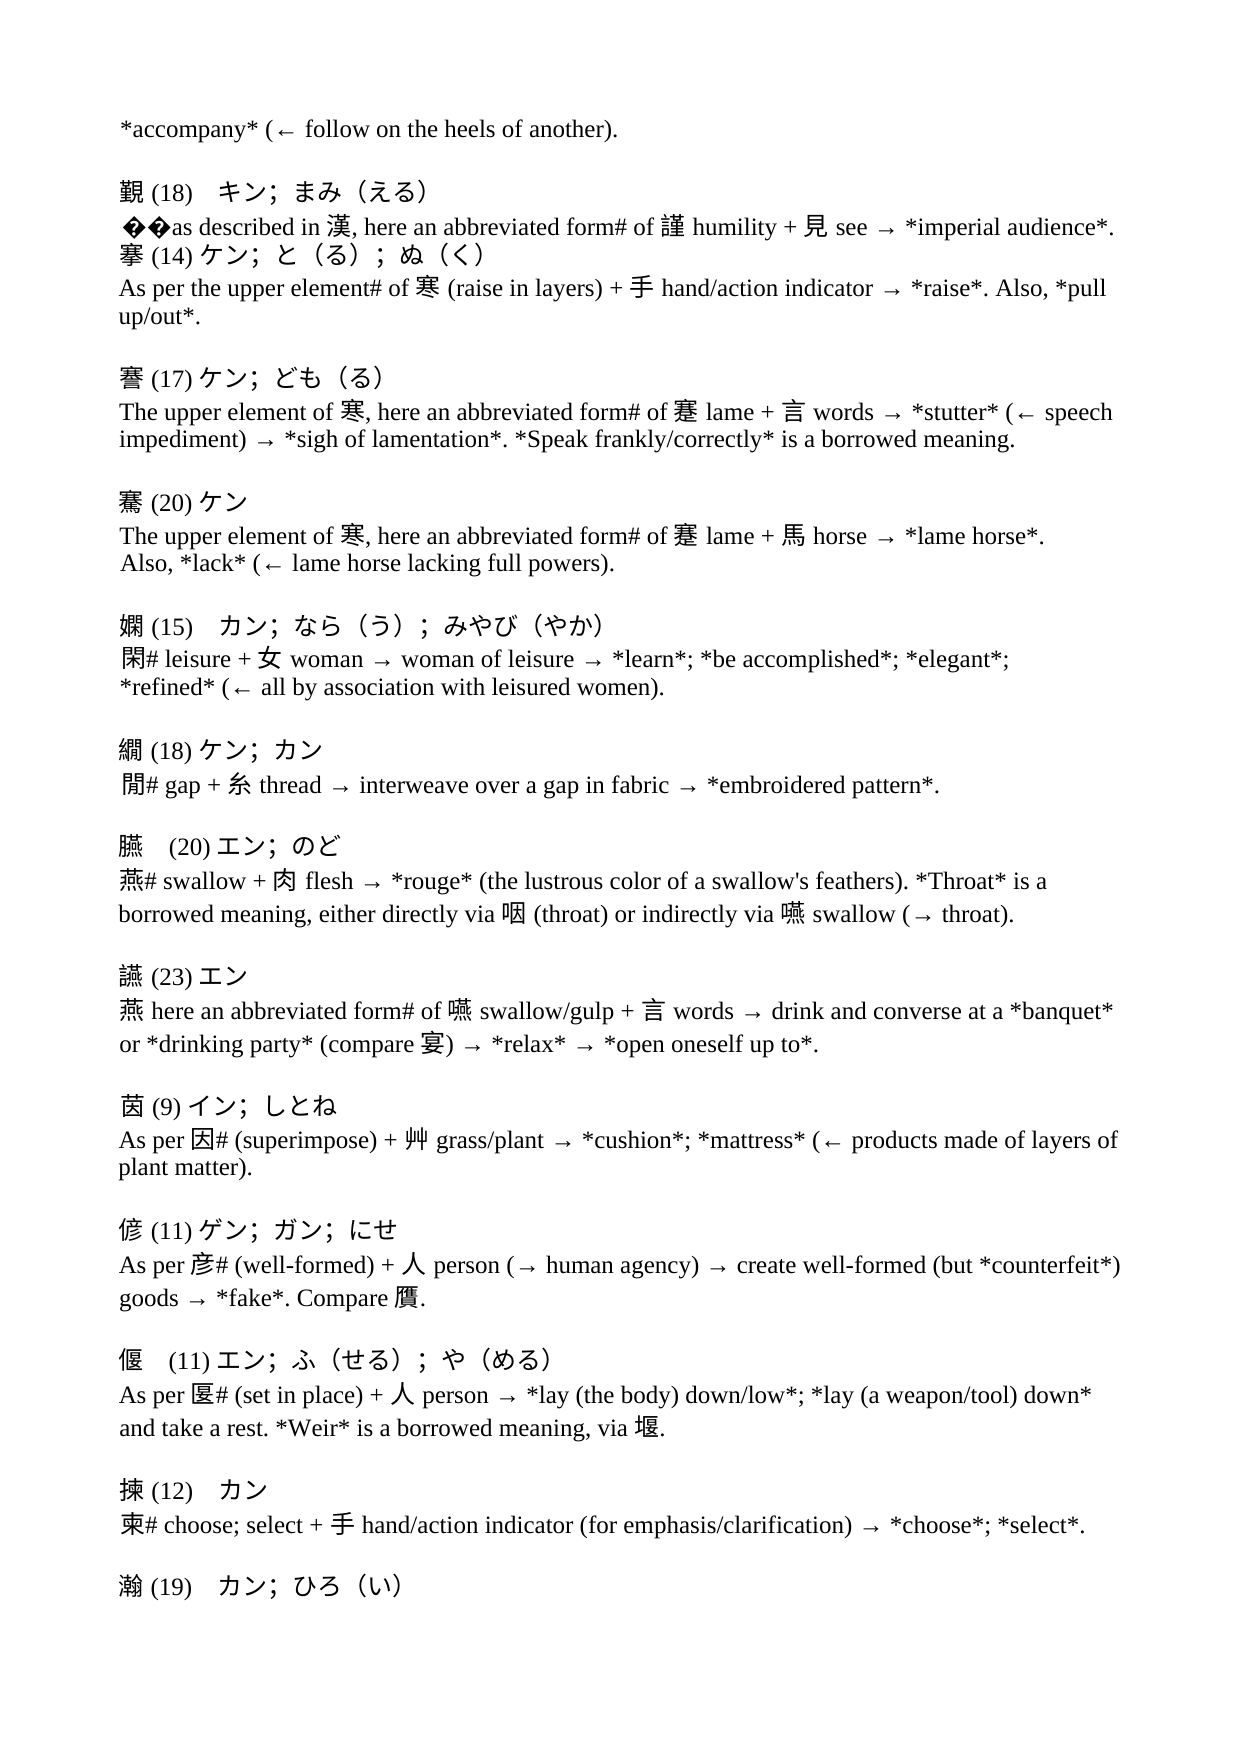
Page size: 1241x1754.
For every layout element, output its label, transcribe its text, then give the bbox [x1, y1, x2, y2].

text 閑# leisure + 女 woman → woman of leisure → *learn*; *be accomplished*; *elegant*; *refined* (← all by association with leisured women). [119, 646, 1110, 701]
text 臙 (20) エン；のど [119, 832, 1123, 861]
text 搴 (14) ケン；と（る）；ぬ（く） [119, 241, 1123, 269]
text The upper element of 寒, here an abbreviated form# of 蹇 lame + 馬 horse → *lame horse*. Also, *lack* (← lame horse lacking full powers). [119, 522, 1104, 577]
text 偃 (11) エン；ふ（せる）；や（める） [118, 1346, 1123, 1375]
text *accompany* (← follow on the heels of another). [118, 116, 1109, 143]
text ��as described in 漢, here an abbreviated form# of 謹 humility + 見 see → *imperial audience*. [122, 212, 1123, 241]
text 瀚 (19) カン；ひろ（い） [118, 1572, 1123, 1601]
text 柬# choose; select + 手 hand/action indicator (for emphasis/clarification) → *choose*; *select*. [120, 1510, 1123, 1538]
text 閒# gap + 糸 thread → interweave over a gap in fabric → *embroidered pattern*. [121, 770, 1123, 798]
text As per 因# (superimpose) + 艸 grass/plant → *cushion*; *mattress* (← products made of layers of plant matter). [118, 1126, 1122, 1181]
text 偐 (11) ゲン；ガン；にせ [119, 1216, 1123, 1245]
text 騫 (20) ケン [119, 488, 1123, 517]
text 讌 (23) エン [119, 962, 1123, 991]
text As per the upper element# of 寒 (raise in layers) + 手 hand/action indicator → *raise*. Also, *pull up/out*. [118, 275, 1107, 329]
text 燕 here an abbreviated form# of 嚥 swallow/gulp + 言 words → drink and converse at a *banquet* or *drinking party* (compare 宴) → *relax* → *open oneself up to*. [119, 996, 1115, 1058]
text 繝 (18) ケン；カン [118, 736, 1123, 764]
text 茵 (9) イン；しとね [120, 1092, 1123, 1121]
text 謇 (17) ケン；ども（る） [119, 364, 1123, 393]
text 燕# swallow + 肉 flesh → *rouge* (the lustrous color of a swallow's feathers). *Throat* is a borrowed meaning, either directly via 咽 (throat) or indirectly via 嚥 swallow (→ throat). [118, 866, 1047, 928]
text As per 彦# (well-formed) + 人 person (→ human agency) → create well-formed (but *counterfeit*) goods → *fake*. Compare 贋. [118, 1250, 1121, 1312]
text 覲 (18) キン；まみ（える） [119, 178, 1123, 207]
text 揀 (12) カン [119, 1476, 1123, 1504]
text The upper element of 寒, here an abbreviated form# of 蹇 lame + 言 words → *stutter* (← speech impediment) → *sigh of lamentation*. *Speak frankly/correctly* is a borrowed meaning. [119, 398, 1114, 453]
text As per 匽# (set in place) + 人 person → *lay (the body) down/low*; *lay (a weapon/tool) down* and take a rest. *Weir* is a borrowed meaning, via 堰. [118, 1380, 1093, 1441]
text 嫻 (15) カン；なら（う）；みやび（やか） [119, 612, 1123, 641]
